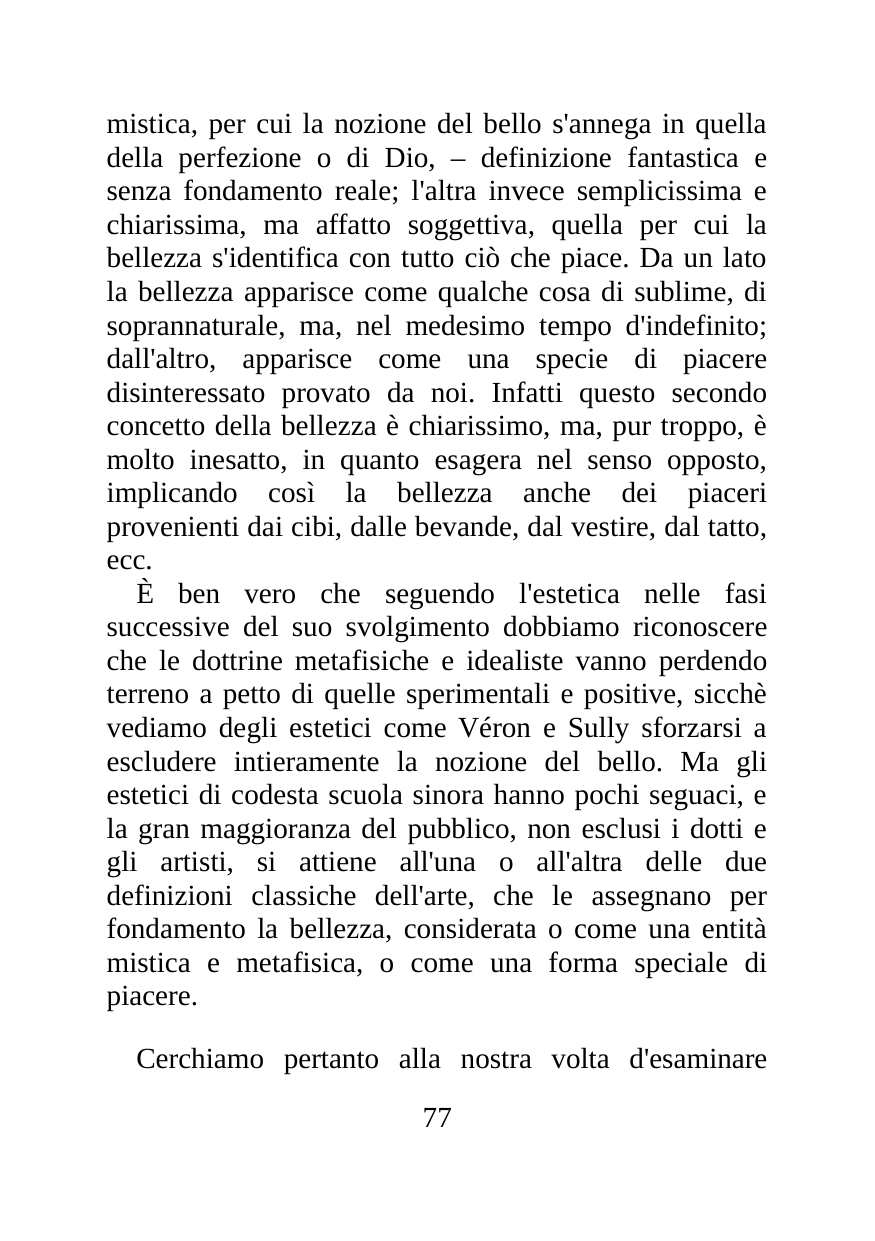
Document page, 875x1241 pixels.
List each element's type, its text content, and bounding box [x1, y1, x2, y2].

text Cerchiamo pertanto alla nostra volta d'esaminare [106, 1041, 768, 1075]
text mistica, per cui la nozione del bello s'annega in quella della perfezione o di Dio, ‒ definizione fantastica e senza fondamento reale; l'altra invece semplicissima e chiarissima, ma affatto soggettiva, quella per cui la bellezza s'identifica con tutto ciò che piace. Da un lato la bellezza apparisce come qualche cosa di sublime, di soprannaturale, ma, nel medesimo tempo d'indefinito; dall'altro, apparisce come una specie di piacere disinteressato provato da noi. Infatti questo secondo concetto della bellezza è chiarissimo, ma, pur troppo, è molto inesatto, in quanto esagera nel senso opposto, implicando così la bellezza anche dei piaceri provenienti dai cibi, dalle bevande, dal vestire, dal tatto, ecc. [106, 106, 768, 576]
text È ben vero che seguendo l'estetica nelle fasi successive del suo svolgimento dobbiamo riconoscere che le dottrine metafisiche e idealiste vanno perdendo terreno a petto di quelle sperimentali e positive, sicchè vediamo degli estetici come Véron e Sully sforzarsi a escludere intieramente la nozione del bello. Ma gli estetici di codesta scuola sinora hanno pochi seguaci, e la gran maggioranza del pubblico, non esclusi i dotti e gli artisti, si attiene all'una o all'altra delle due definizioni classiche dell'arte, che le assegnano per fondamento la bellezza, considerata o come una entità mistica e metafisica, o come una forma speciale di piacere. [106, 576, 768, 1012]
